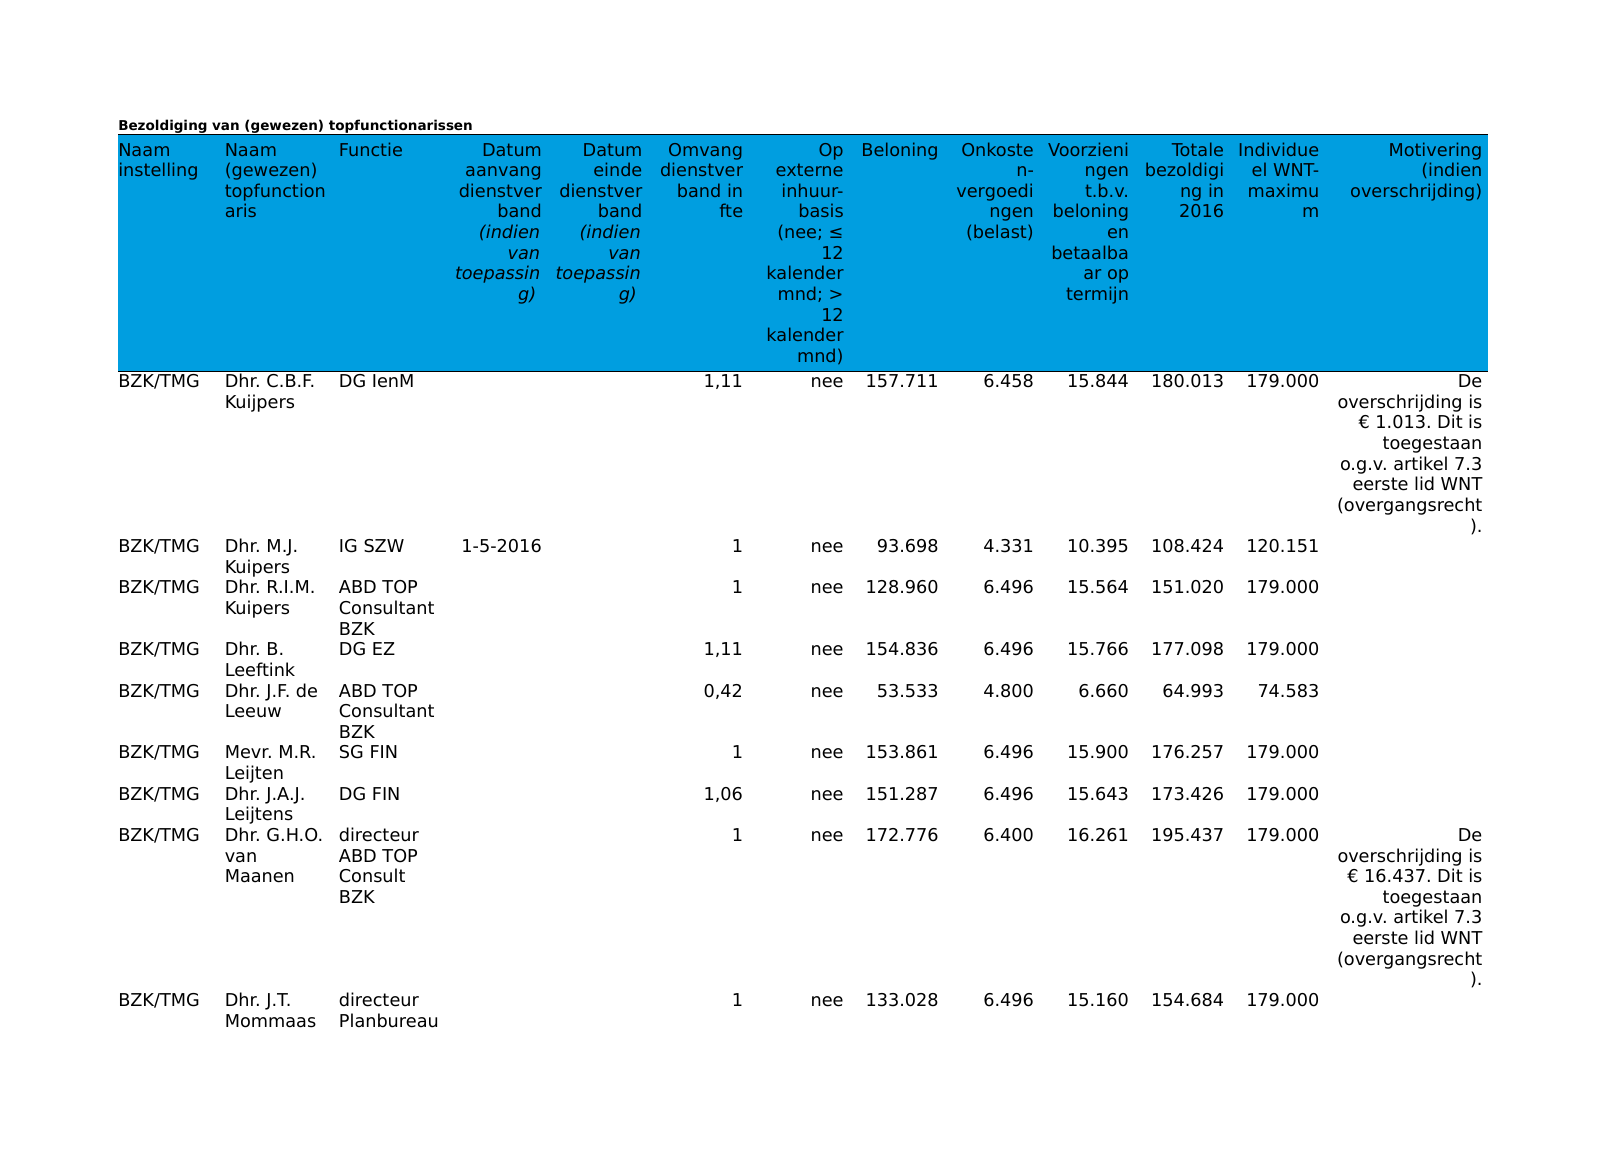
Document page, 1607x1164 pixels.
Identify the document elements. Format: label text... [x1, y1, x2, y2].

table_cell 1 [648, 743, 749, 784]
table_cell [548, 536, 648, 577]
table_cell [447, 825, 547, 990]
table_cell Dhr. B. Leeftink [219, 639, 333, 681]
table_cell Onkosten-vergoedingen (belast) [944, 135, 1039, 371]
table_cell BZK/TMG [118, 990, 219, 1031]
table_cell [1325, 639, 1488, 681]
table_cell 179.000 [1230, 639, 1325, 681]
table_cell 6.458 [944, 372, 1039, 536]
table_cell 16.261 [1040, 825, 1135, 990]
table_cell Voorzieningen t.b.v. beloningen betaalbaar op termijn [1040, 135, 1135, 371]
table_cell 15.160 [1040, 990, 1135, 1031]
table_cell 1 [648, 536, 749, 577]
table_cell DG EZ [333, 639, 447, 681]
table_cell directeur Planbureau [333, 990, 447, 1031]
table_cell [548, 990, 648, 1031]
table_cell Naam instelling [118, 135, 219, 371]
table_cell 64.993 [1135, 681, 1230, 742]
table_cell [1325, 990, 1488, 1031]
table_cell Omvang dienstverband in fte [648, 135, 749, 371]
table_cell 154.836 [849, 639, 944, 681]
table_cell Beloning [849, 135, 944, 371]
table_cell 173.426 [1135, 784, 1230, 825]
table_cell 0,42 [648, 681, 749, 742]
table_cell 6.400 [944, 825, 1039, 990]
table_cell 10.395 [1040, 536, 1135, 577]
table_cell 179.000 [1230, 990, 1325, 1031]
table_cell 179.000 [1230, 825, 1325, 990]
table_cell [1325, 536, 1488, 577]
table_cell BZK/TMG [118, 639, 219, 681]
table_cell [1325, 784, 1488, 825]
table_cell [1325, 578, 1488, 639]
table_cell 6.496 [944, 578, 1039, 639]
table_cell Functie [333, 135, 447, 371]
table_cell BZK/TMG [118, 578, 219, 639]
table_cell Datum aanvang dienstverband (indien van toepassing) [447, 135, 547, 371]
table_header Bezoldiging van (gewezen) topfunctionarissen [118, 118, 1488, 134]
table_cell 179.000 [1230, 784, 1325, 825]
table_cell 157.711 [849, 372, 944, 536]
table_cell [447, 639, 547, 681]
table_cell 6.496 [944, 784, 1039, 825]
table_cell 1,11 [648, 639, 749, 681]
table_cell [447, 784, 547, 825]
table_cell [1325, 743, 1488, 784]
table_cell 133.028 [849, 990, 944, 1031]
table_cell Dhr. J.F. de Leeuw [219, 681, 333, 742]
table_cell Dhr. G.H.O. van Maanen [219, 825, 333, 990]
table_cell Motivering (indien overschrijding) [1325, 135, 1488, 371]
table_cell De overschrijding is € 1.013. Dit is toegestaan o.g.v. artikel 7.3 eerste lid WNT (overgangsrecht). [1325, 372, 1488, 536]
table_cell BZK/TMG [118, 743, 219, 784]
table_cell Naam (gewezen) topfunctionaris [219, 135, 333, 371]
table_cell Mevr. M.R. Leijten [219, 743, 333, 784]
table_cell nee [749, 578, 849, 639]
table_cell nee [749, 681, 849, 742]
table_cell [447, 681, 547, 742]
table_cell 15.900 [1040, 743, 1135, 784]
table_cell 180.013 [1135, 372, 1230, 536]
table_cell [447, 743, 547, 784]
table_cell IG SZW [333, 536, 447, 577]
table_cell Op externe inhuur-basis (nee; ≤ 12 kalendermnd; > 12 kalendermnd) [749, 135, 849, 371]
table_cell Dhr. R.I.M. Kuipers [219, 578, 333, 639]
table_cell [548, 681, 648, 742]
table_cell 6.496 [944, 990, 1039, 1031]
table_cell 74.583 [1230, 681, 1325, 742]
table_cell 1 [648, 825, 749, 990]
table_cell [548, 784, 648, 825]
table_cell 179.000 [1230, 743, 1325, 784]
table_cell 4.331 [944, 536, 1039, 577]
table_cell SG FIN [333, 743, 447, 784]
table_cell ABD TOP Consultant BZK [333, 681, 447, 742]
table_cell nee [749, 536, 849, 577]
table_cell 1-5-2016 [447, 536, 547, 577]
table_cell 15.643 [1040, 784, 1135, 825]
table_cell [447, 372, 547, 536]
table_cell 15.564 [1040, 578, 1135, 639]
table_cell [548, 372, 648, 536]
table_cell DG IenM [333, 372, 447, 536]
table_cell 6.660 [1040, 681, 1135, 742]
table_cell 1 [648, 578, 749, 639]
table_cell 128.960 [849, 578, 944, 639]
table_cell 154.684 [1135, 990, 1230, 1031]
table_cell ABD TOP Consultant BZK [333, 578, 447, 639]
table_cell Datum einde dienstverband (indien van toepassing) [548, 135, 648, 371]
table_cell Dhr. M.J. Kuipers [219, 536, 333, 577]
table_cell BZK/TMG [118, 536, 219, 577]
table_cell [1325, 681, 1488, 742]
table_cell 15.766 [1040, 639, 1135, 681]
table_cell 53.533 [849, 681, 944, 742]
table_cell 179.000 [1230, 372, 1325, 536]
table_cell BZK/TMG [118, 372, 219, 536]
table_cell 120.151 [1230, 536, 1325, 577]
table_cell [548, 825, 648, 990]
table_cell [548, 743, 648, 784]
table_cell 6.496 [944, 743, 1039, 784]
table_cell 195.437 [1135, 825, 1230, 990]
table_cell 6.496 [944, 639, 1039, 681]
table_cell 179.000 [1230, 578, 1325, 639]
table_cell BZK/TMG [118, 681, 219, 742]
table_cell 1,06 [648, 784, 749, 825]
table_cell BZK/TMG [118, 825, 219, 990]
table_cell 4.800 [944, 681, 1039, 742]
table_cell 1 [648, 990, 749, 1031]
table_cell 1,11 [648, 372, 749, 536]
table_cell Totale bezoldiging in 2016 [1135, 135, 1230, 371]
table_cell nee [749, 639, 849, 681]
table_cell [548, 578, 648, 639]
table_cell 151.287 [849, 784, 944, 825]
table_cell nee [749, 825, 849, 990]
table_cell directeur ABD TOP Consult BZK [333, 825, 447, 990]
table_cell [548, 639, 648, 681]
table_cell 172.776 [849, 825, 944, 990]
table_cell nee [749, 372, 849, 536]
table_cell Dhr. J.A.J. Leijtens [219, 784, 333, 825]
table_cell 176.257 [1135, 743, 1230, 784]
table_cell nee [749, 784, 849, 825]
table_cell BZK/TMG [118, 784, 219, 825]
table_cell 15.844 [1040, 372, 1135, 536]
table_cell De overschrijding is € 16.437. Dit is toegestaan o.g.v. artikel 7.3 eerste lid WNT (overgangsrecht). [1325, 825, 1488, 990]
table_cell 153.861 [849, 743, 944, 784]
table_cell nee [749, 990, 849, 1031]
table_cell [447, 578, 547, 639]
table_cell 108.424 [1135, 536, 1230, 577]
table_cell Dhr. C.B.F. Kuijpers [219, 372, 333, 536]
table_cell 177.098 [1135, 639, 1230, 681]
table_cell [447, 990, 547, 1031]
table_cell nee [749, 743, 849, 784]
table_cell 151.020 [1135, 578, 1230, 639]
table_cell DG FIN [333, 784, 447, 825]
table_cell 93.698 [849, 536, 944, 577]
table_cell Individueel WNT- maximum [1230, 135, 1325, 371]
table_cell Dhr. J.T. Mommaas [219, 990, 333, 1031]
